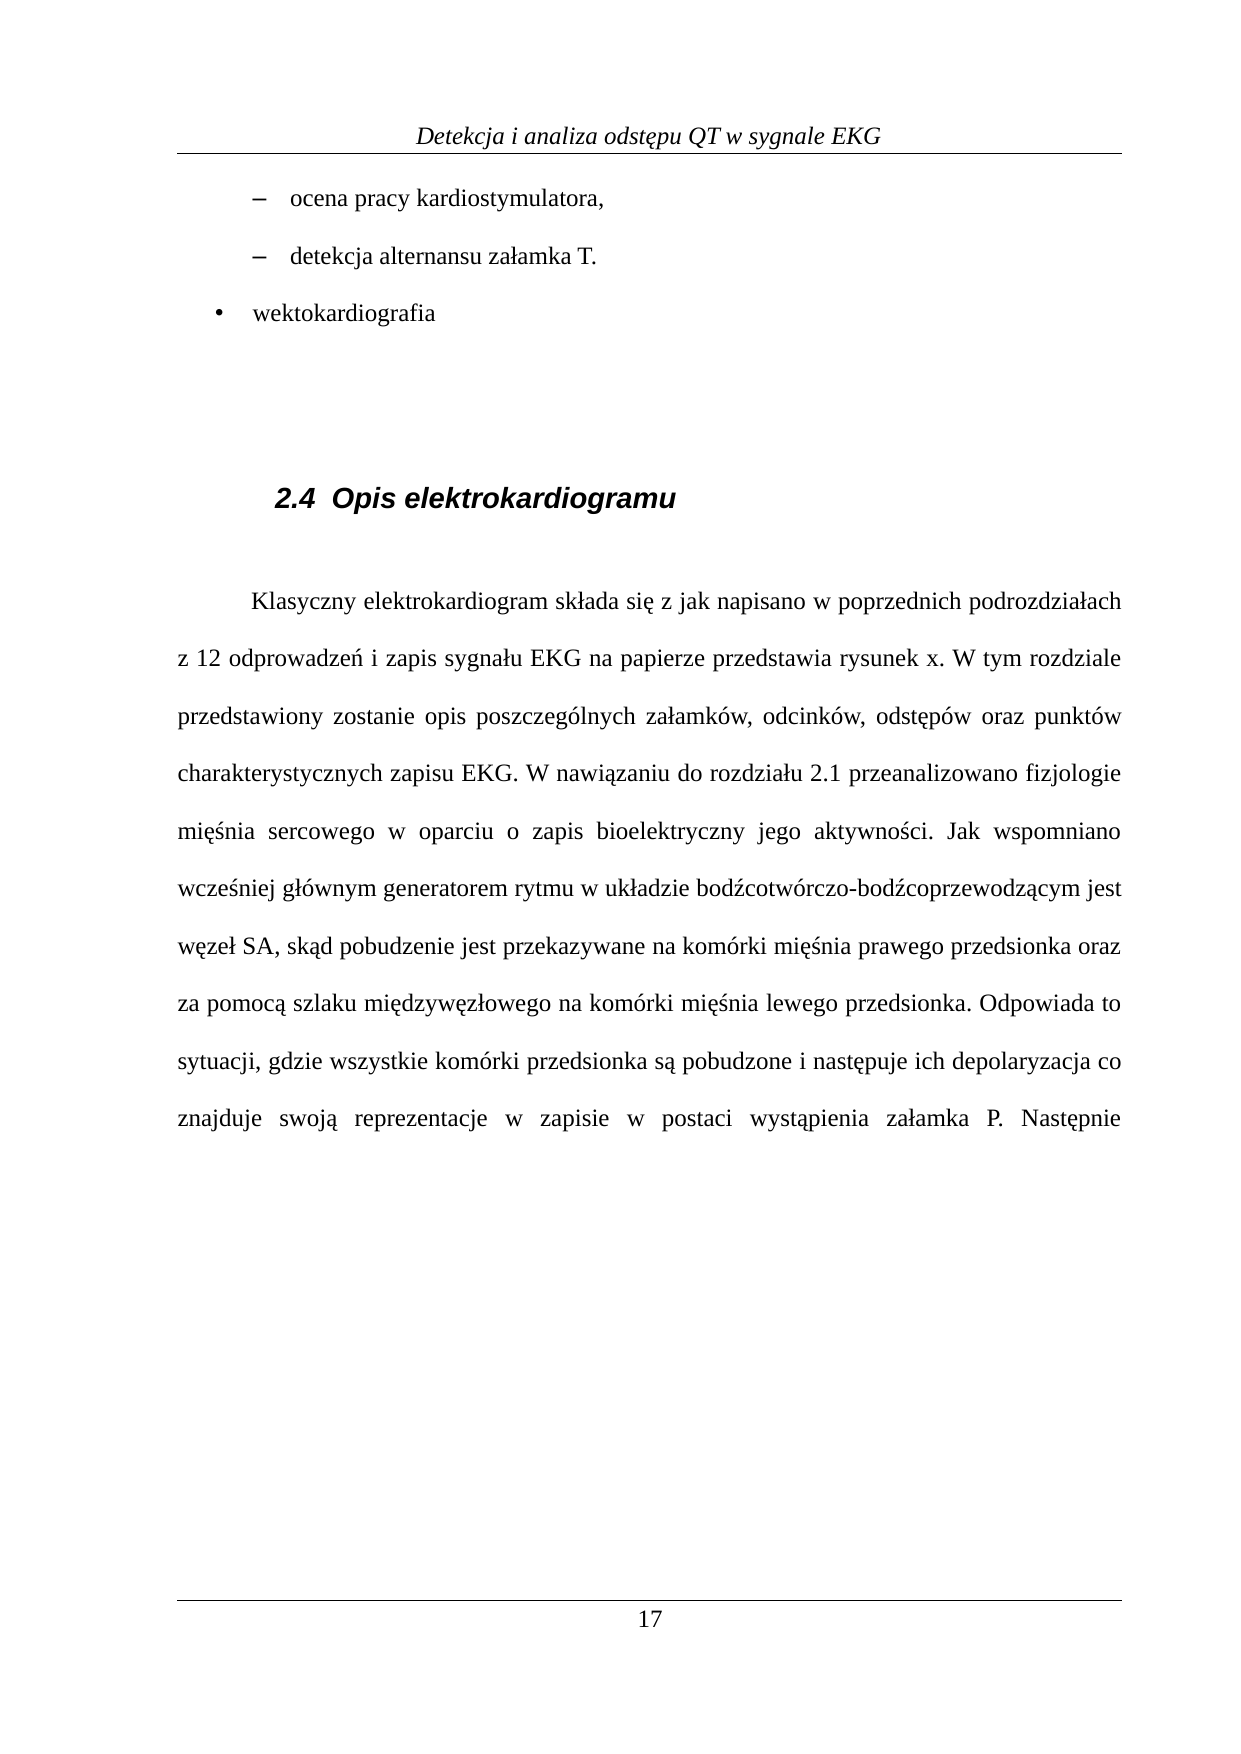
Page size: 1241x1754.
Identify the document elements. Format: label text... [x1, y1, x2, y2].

list ocena pracy kardiostymulatora, [252, 183, 1122, 212]
list wektokardiografia [215, 284, 1122, 327]
list detekcja alternansu załamka T. [252, 226, 1122, 269]
subtitle 2.4 Opis elektrokardiogramu [215, 481, 1122, 515]
text Klasyczny elektrokardiogram składa się z jak napisano w poprzednich podrozdziałach z 12 odprowadzeń i zapis sygnału EKG na papierze przedstawia rysunek x. W tym rozdziale przedstawiony zostanie opis poszczególnych załamków, odcinków, odstępów oraz punktów charakterystycznych zapisu EKG. W nawiązaniu do rozdziału 2.1 przeanalizowano fizjologie mięśnia sercowego w oparciu o zapis bioelektryczny jego aktywności. Jak wspomniano wcześniej głównym generatorem rytmu w układzie bodźcotwórczo-bodźcoprzewodzącym jest węzeł SA, skąd pobudzenie jest przekazywane na komórki mięśnia prawego przedsionka oraz za pomocą szlaku międzywęzłowego na komórki mięśnia lewego przedsionka. Odpowiada to sytuacji, gdzie wszystkie komórki przedsionka są pobudzone i następuje ich depolaryzacja co znajduje swoją reprezentacje w zapisie w postaci wystąpienia załamka P. Następnie [177, 571, 1122, 1189]
